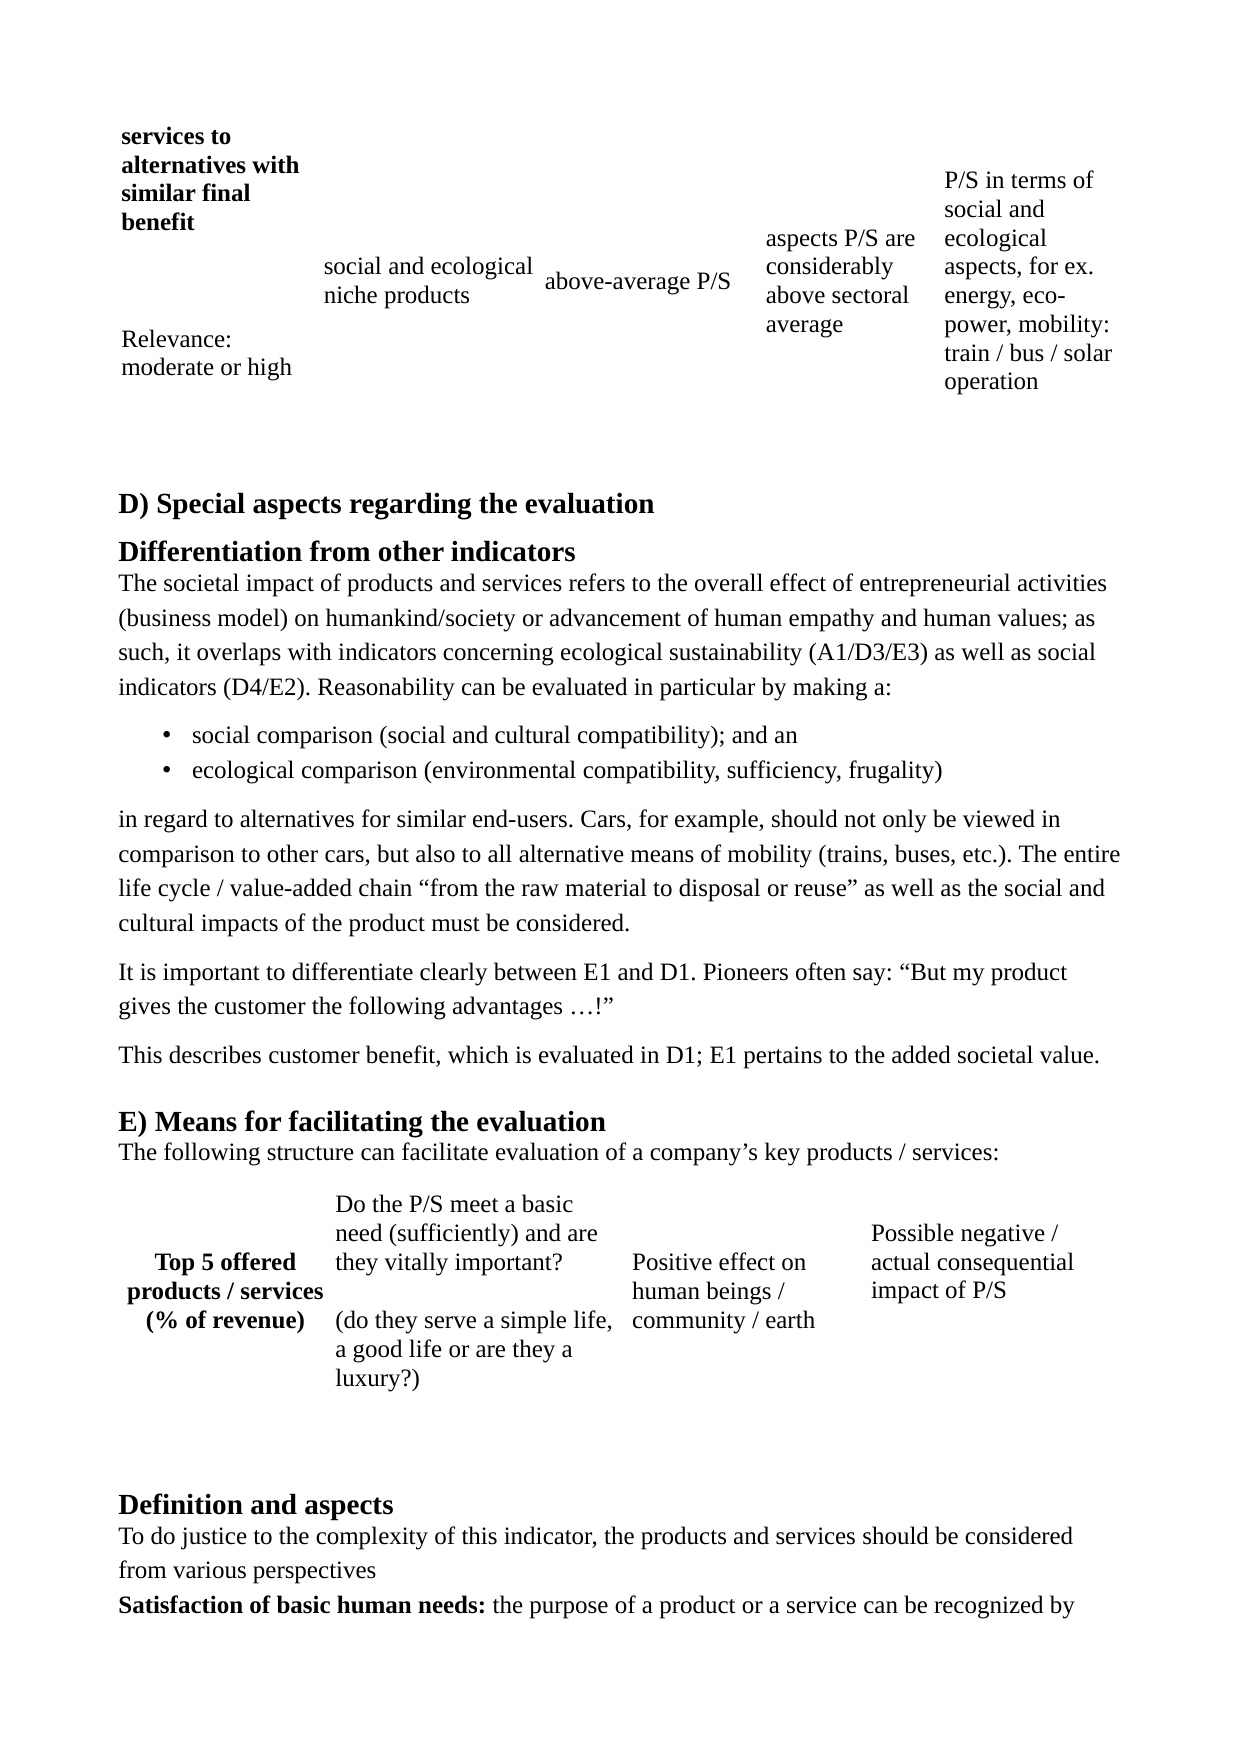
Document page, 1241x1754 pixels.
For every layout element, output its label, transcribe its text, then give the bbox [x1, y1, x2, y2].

list ecological comparison (environmental compatibility, sufficiency, frugality) [162, 755, 1122, 784]
table_cell social and ecological niche products [321, 118, 542, 472]
text To do justice to the complexity of this indicator, the products and services should be considered from various perspectives Satisfaction of basic human needs: the purpose of a product or a service can be recognized by [118, 1521, 1122, 1619]
table_cell services to alternatives with similar final benefit Relevance: moderate or high [118, 118, 321, 472]
list social comparison (social and cultural compatibility); and an [162, 721, 1122, 749]
table_cell P/S in terms of social and ecological aspects, for ex. energy, eco-power, mobility: train / bus / solar operation [941, 118, 1122, 472]
text in regard to alternatives for similar end-users. Cars, for example, should not only be viewed in comparison to other cars, but also to all alternative means of mobility (trains, buses, etc.). The entire life cycle / value-added chain “from the raw material to disposal or reuse” as well as the social and cultural impacts of the product must be considered. [118, 804, 1122, 936]
text The following structure can facilitate evaluation of a company’s key products / services: [118, 1137, 1122, 1166]
text It is important to differentiate clearly between E1 and D1. Pioneers often say: “But my product gives the customer the following advantages …!” [118, 957, 1122, 1020]
text This describes customer benefit, which is evaluated in D1; E1 pertains to the added societal value. [118, 1040, 1122, 1069]
table_header Top 5 offered products / services (% of revenue) [118, 1186, 332, 1424]
table_header Do the P/S meet a basic need (sufficiently) and are they vitally important? (do they serve a simple life, a good life or are they a luxury?) [332, 1186, 629, 1424]
subtitle Differentiation from other indicators [118, 534, 1122, 568]
table_cell aspects P/S are considerably above sectoral average [763, 118, 941, 472]
table_header Positive effect on human beings / community / earth [629, 1186, 868, 1424]
subtitle Definition and aspects [118, 1487, 1122, 1521]
subtitle E) Means for facilitating the evaluation [118, 1104, 1122, 1137]
subtitle D) Special aspects regarding the evaluation [118, 486, 1122, 520]
table_header Possible negative / actual consequential impact of P/S [868, 1186, 1122, 1424]
table_cell above-average P/S [542, 118, 763, 472]
text The societal impact of products and services refers to the overall effect of entrepreneurial activities (business model) on humankind/society or advancement of human empathy and human values; as such, it overlaps with indicators concerning ecological sustainability (A1/D3/E3) as well as social indicators (D4/E2). Reasonability can be evaluated in particular by making a: [118, 568, 1122, 700]
